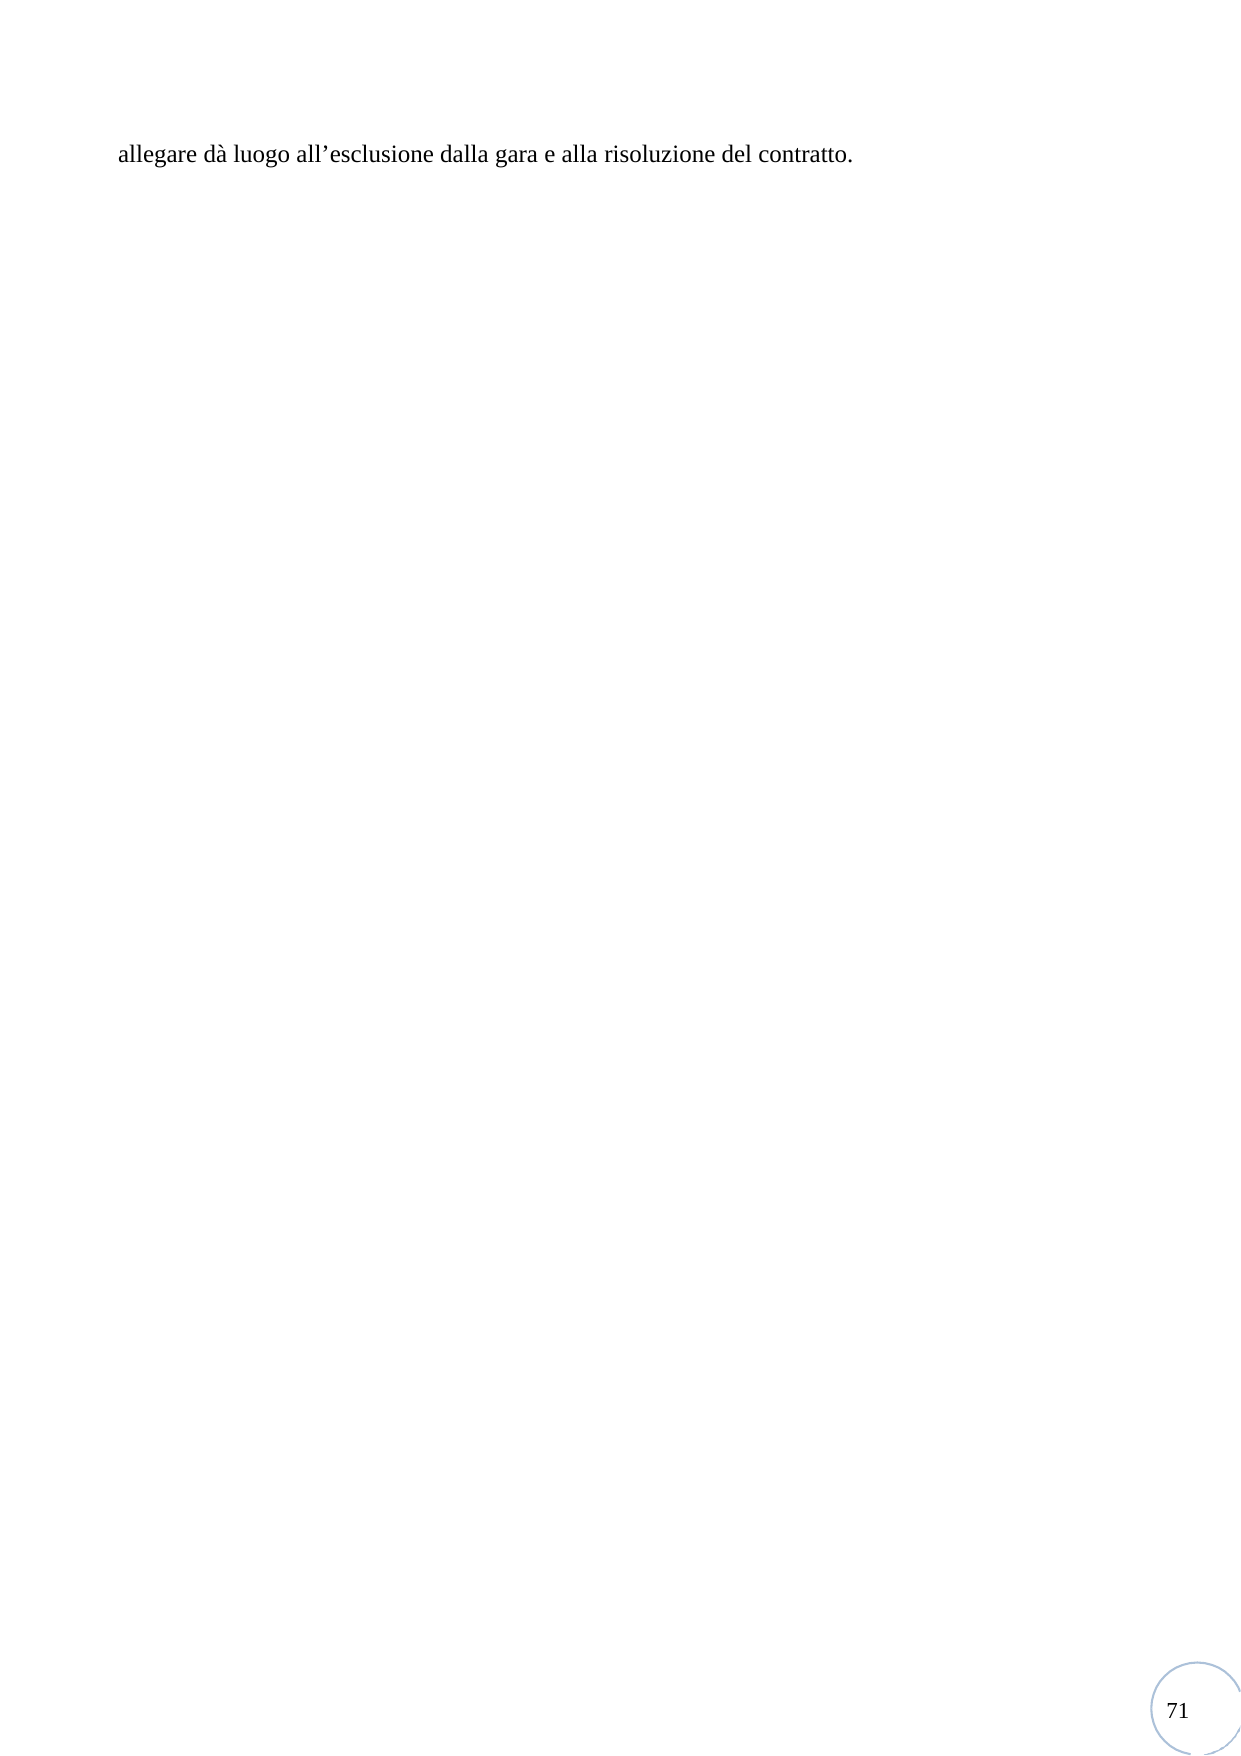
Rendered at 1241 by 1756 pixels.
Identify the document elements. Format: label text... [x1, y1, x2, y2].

text allegare dà luogo all’esclusione dalla gara e alla risoluzione del contratto. [118, 139, 1122, 168]
